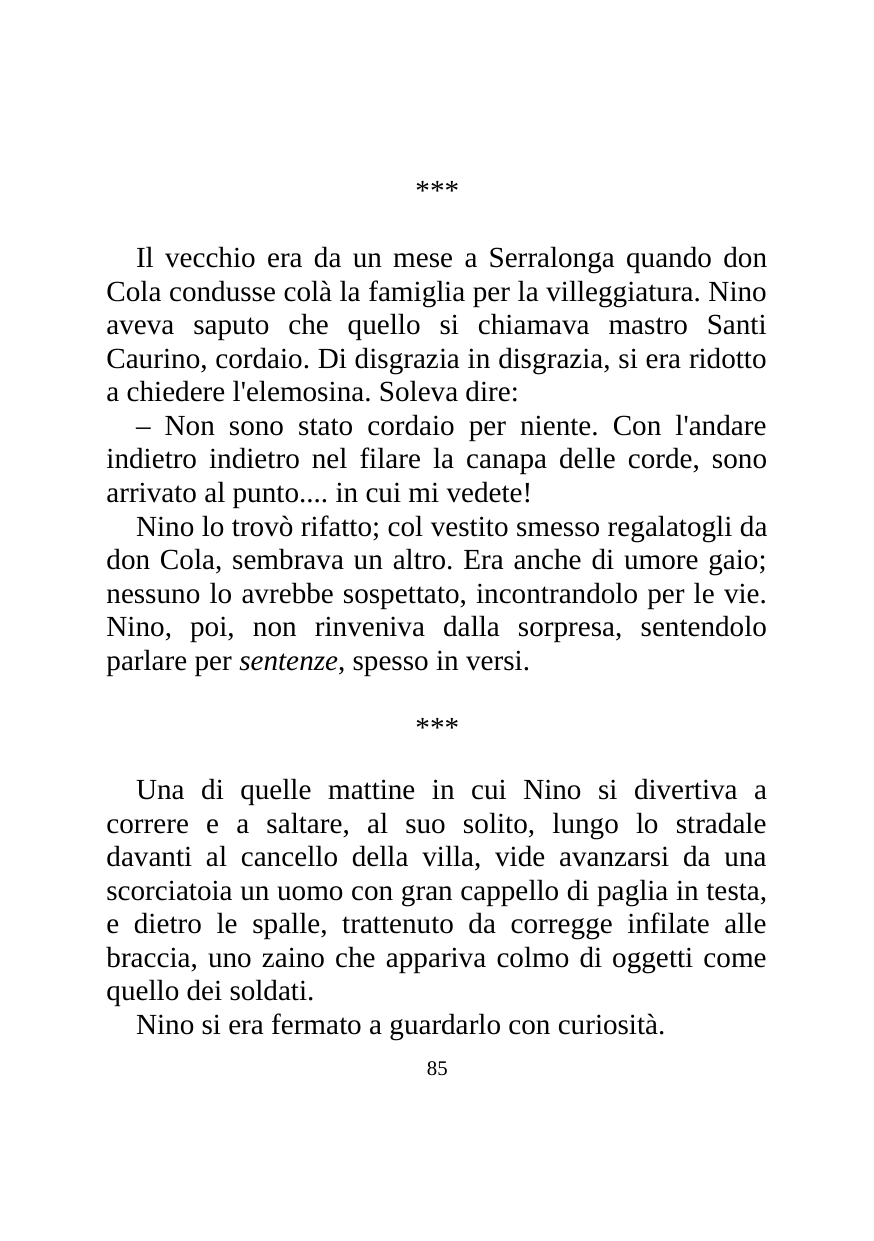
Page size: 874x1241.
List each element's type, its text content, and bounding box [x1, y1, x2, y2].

text Nino si era fermato a guardarlo con curiosità. [106, 1007, 768, 1041]
text Il vecchio era da un mese a Serralonga quando don Cola condusse colà la famiglia per la villeggiatura. Nino aveva saputo che quello si chiamava mastro Santi Caurino, cordaio. Di disgrazia in disgrazia, si era ridotto a chiedere l'elemosina. Soleva dire: [106, 240, 768, 408]
text Nino lo trovò rifatto; col vestito smesso regalatogli da don Cola, sembrava un altro. Era anche di umore gaio; nessuno lo avrebbe sospettato, incontrandolo per le vie. Nino, poi, non rinveniva dalla sorpresa, sentendolo parlare per sentenze, spesso in versi. [106, 509, 768, 676]
text *** [106, 710, 768, 743]
text – Non sono stato cordaio per niente. Con l'andare indietro indietro nel filare la canapa delle corde, sono arrivato al punto.... in cui mi vedete! [106, 408, 768, 509]
text *** [106, 173, 768, 207]
text Una di quelle mattine in cui Nino si divertiva a correre e a saltare, al suo solito, lungo lo stradale davanti al cancello della villa, vide avanzarsi da una scorciatoia un uomo con gran cappello di paglia in testa, e dietro le spalle, trattenuto da corregge infilate alle braccia, uno zaino che appariva colmo di oggetti come quello dei soldati. [106, 772, 768, 1007]
